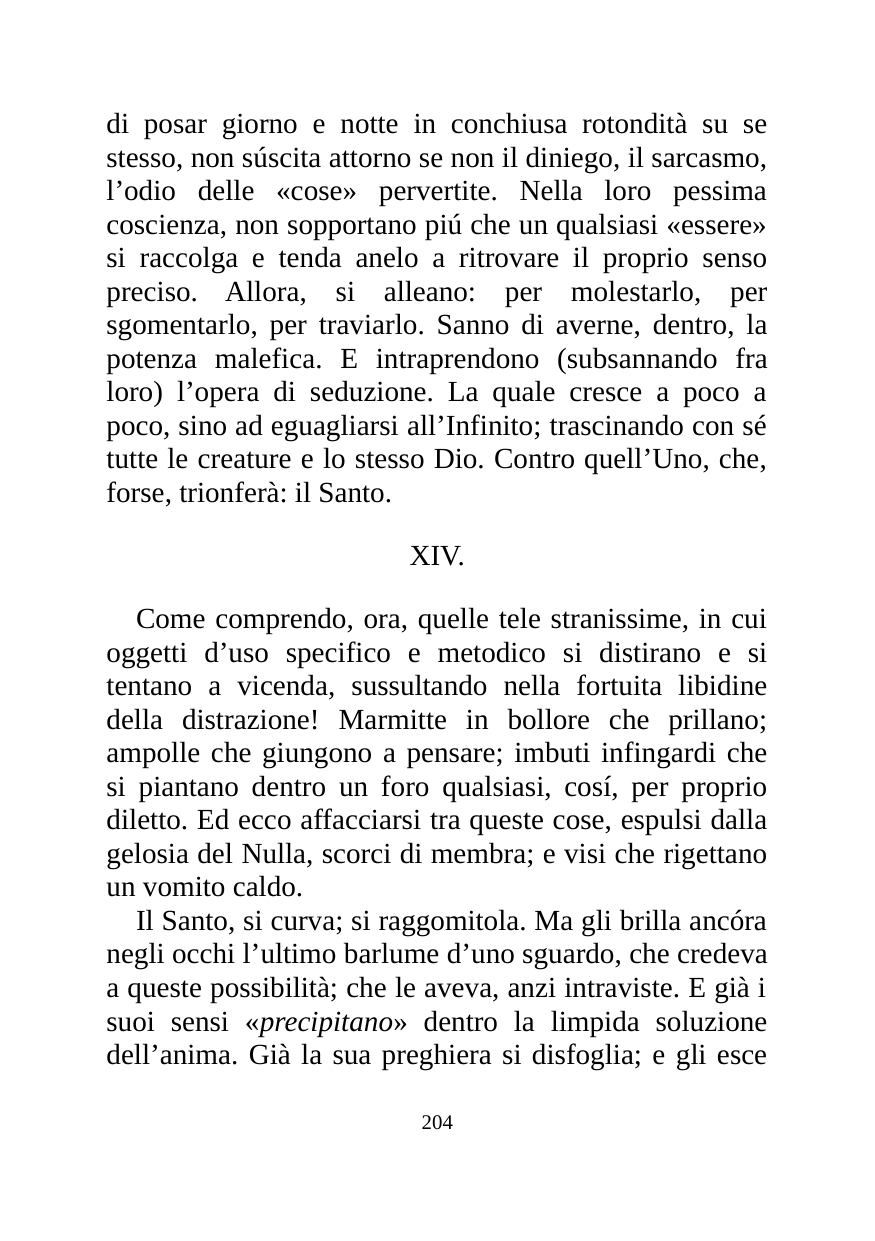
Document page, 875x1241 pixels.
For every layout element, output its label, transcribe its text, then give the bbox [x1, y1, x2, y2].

text di posar giorno e notte in conchiusa rotondità su se stesso, non súscita attorno se non il diniego, il sarcasmo, l’odio delle «cose» pervertite. Nella loro pessima coscienza, non sopportano piú che un qualsiasi «essere» si raccolga e tenda anelo a ritrovare il proprio senso preciso. Allora, si alleano: per molestarlo, per sgomentarlo, per traviarlo. Sanno di averne, dentro, la potenza malefica. E intraprendono (subsannando fra loro) l’opera di seduzione. La quale cresce a poco a poco, sino ad eguagliarsi all’Infinito; trascinando con sé tutte le creature e lo stesso Dio. Contro quell’Uno, che, forse, trionferà: il Santo. [106, 106, 768, 509]
text Come comprendo, ora, quelle tele stranissime, in cui oggetti d’uso specifico e metodico si distirano e si tentano a vicenda, sussultando nella fortuita libidine della distrazione! Marmitte in bollore che prillano; ampolle che giungono a pensare; imbuti infingardi che si piantano dentro un foro qualsiasi, cosí, per proprio diletto. Ed ecco affacciarsi tra queste cose, espulsi dalla gelosia del Nulla, scorci di membra; e visi che rigettano un vomito caldo. [106, 601, 768, 903]
subtitle XIV. [106, 538, 768, 572]
text Il Santo, si curva; si raggomitola. Ma gli brilla ancóra negli occhi l’ultimo barlume d’uno sguardo, che credeva a queste possibilità; che le aveva, anzi intraviste. E già i suoi sensi «precipitano» dentro la limpida soluzione dell’anima. Già la sua preghiera si disfoglia; e gli esce [106, 903, 768, 1071]
